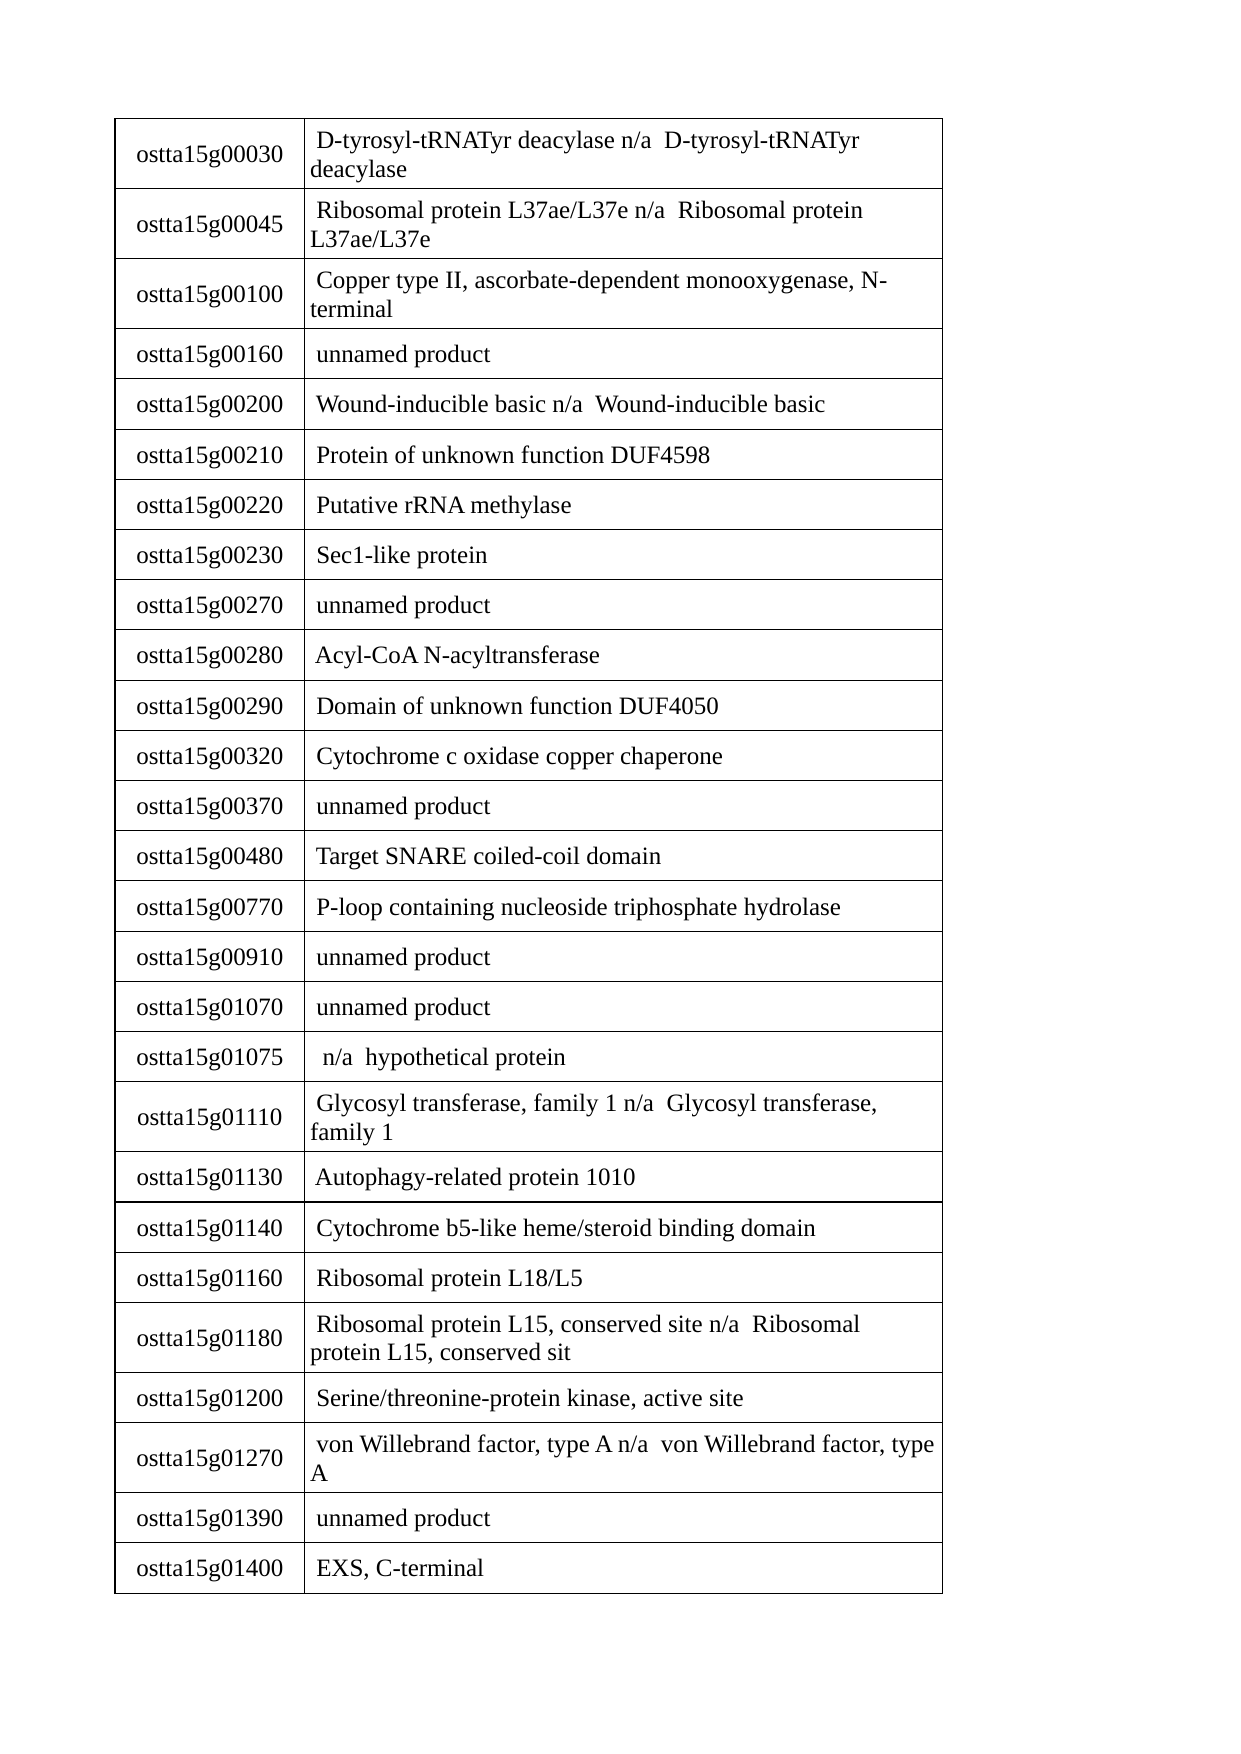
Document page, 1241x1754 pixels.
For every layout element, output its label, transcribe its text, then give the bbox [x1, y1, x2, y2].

table_cell P-loop containing nucleoside triphosphate hydrolase [305, 881, 942, 931]
table_cell Glycosyl transferase, family 1 n/a Glycosyl transferase, family 1 [305, 1082, 942, 1151]
table_cell Target SNARE coiled-coil domain [305, 831, 942, 880]
table_cell Serine/threonine-protein kinase, active site [305, 1373, 942, 1422]
table_cell ostta15g00210 [116, 430, 304, 479]
table_cell ostta15g01160 [116, 1253, 304, 1302]
table_cell Cytochrome b5-like heme/steroid binding domain [305, 1203, 942, 1252]
table_cell ostta15g01070 [116, 982, 304, 1031]
table_cell ostta15g00910 [116, 932, 304, 981]
table_cell D-tyrosyl-tRNATyr deacylase n/a D-tyrosyl-tRNATyr deacylase [305, 119, 942, 188]
table_cell ostta15g01400 [116, 1543, 304, 1592]
table_cell ostta15g01075 [116, 1032, 304, 1081]
table_cell ostta15g01130 [116, 1152, 304, 1201]
table_cell von Willebrand factor, type A n/a von Willebrand factor, type A [305, 1423, 942, 1492]
table_cell ostta15g00270 [116, 580, 304, 629]
table_cell Ribosomal protein L18/L5 [305, 1253, 942, 1302]
table_cell ostta15g01110 [116, 1082, 304, 1151]
table_cell Ribosomal protein L15, conserved site n/a Ribosomal protein L15, conserved sit [305, 1303, 942, 1372]
table_cell ostta15g01390 [116, 1493, 304, 1542]
table_cell ostta15g01140 [116, 1203, 304, 1252]
table_cell Cytochrome c oxidase copper chaperone [305, 731, 942, 780]
table_cell ostta15g01270 [116, 1423, 304, 1492]
table_cell Autophagy-related protein 1010 [305, 1152, 942, 1201]
table_cell ostta15g01200 [116, 1373, 304, 1422]
table_cell ostta15g00030 [116, 119, 304, 188]
table_cell ostta15g00100 [116, 259, 304, 328]
table_cell ostta15g01180 [116, 1303, 304, 1372]
table_cell unnamed product [305, 932, 942, 981]
table_cell ostta15g00280 [116, 630, 304, 679]
table_cell Domain of unknown function DUF4050 [305, 681, 942, 730]
table_cell Protein of unknown function DUF4598 [305, 430, 942, 479]
table_cell ostta15g00200 [116, 379, 304, 428]
table_cell Putative rRNA methylase [305, 480, 942, 529]
table_cell ostta15g00045 [116, 189, 304, 258]
table_cell Acyl-CoA N-acyltransferase [305, 630, 942, 679]
table_cell EXS, C-terminal [305, 1543, 942, 1592]
table_cell ostta15g00480 [116, 831, 304, 880]
table_cell ostta15g00370 [116, 781, 304, 830]
table_cell ostta15g00230 [116, 530, 304, 579]
table_cell Wound-inducible basic n/a Wound-inducible basic [305, 379, 942, 428]
table_cell n/a hypothetical protein [305, 1032, 942, 1081]
table_cell Copper type II, ascorbate-dependent monooxygenase, N-terminal [305, 259, 942, 328]
table_cell unnamed product [305, 982, 942, 1031]
table_cell Sec1-like protein [305, 530, 942, 579]
table_cell unnamed product [305, 781, 942, 830]
table_cell ostta15g00220 [116, 480, 304, 529]
table_cell ostta15g00770 [116, 881, 304, 931]
table_cell unnamed product [305, 329, 942, 378]
table_cell unnamed product [305, 1493, 942, 1542]
table_cell Ribosomal protein L37ae/L37e n/a Ribosomal protein L37ae/L37e [305, 189, 942, 258]
table_cell ostta15g00290 [116, 681, 304, 730]
table_cell unnamed product [305, 580, 942, 629]
table_cell ostta15g00160 [116, 329, 304, 378]
table_cell ostta15g00320 [116, 731, 304, 780]
